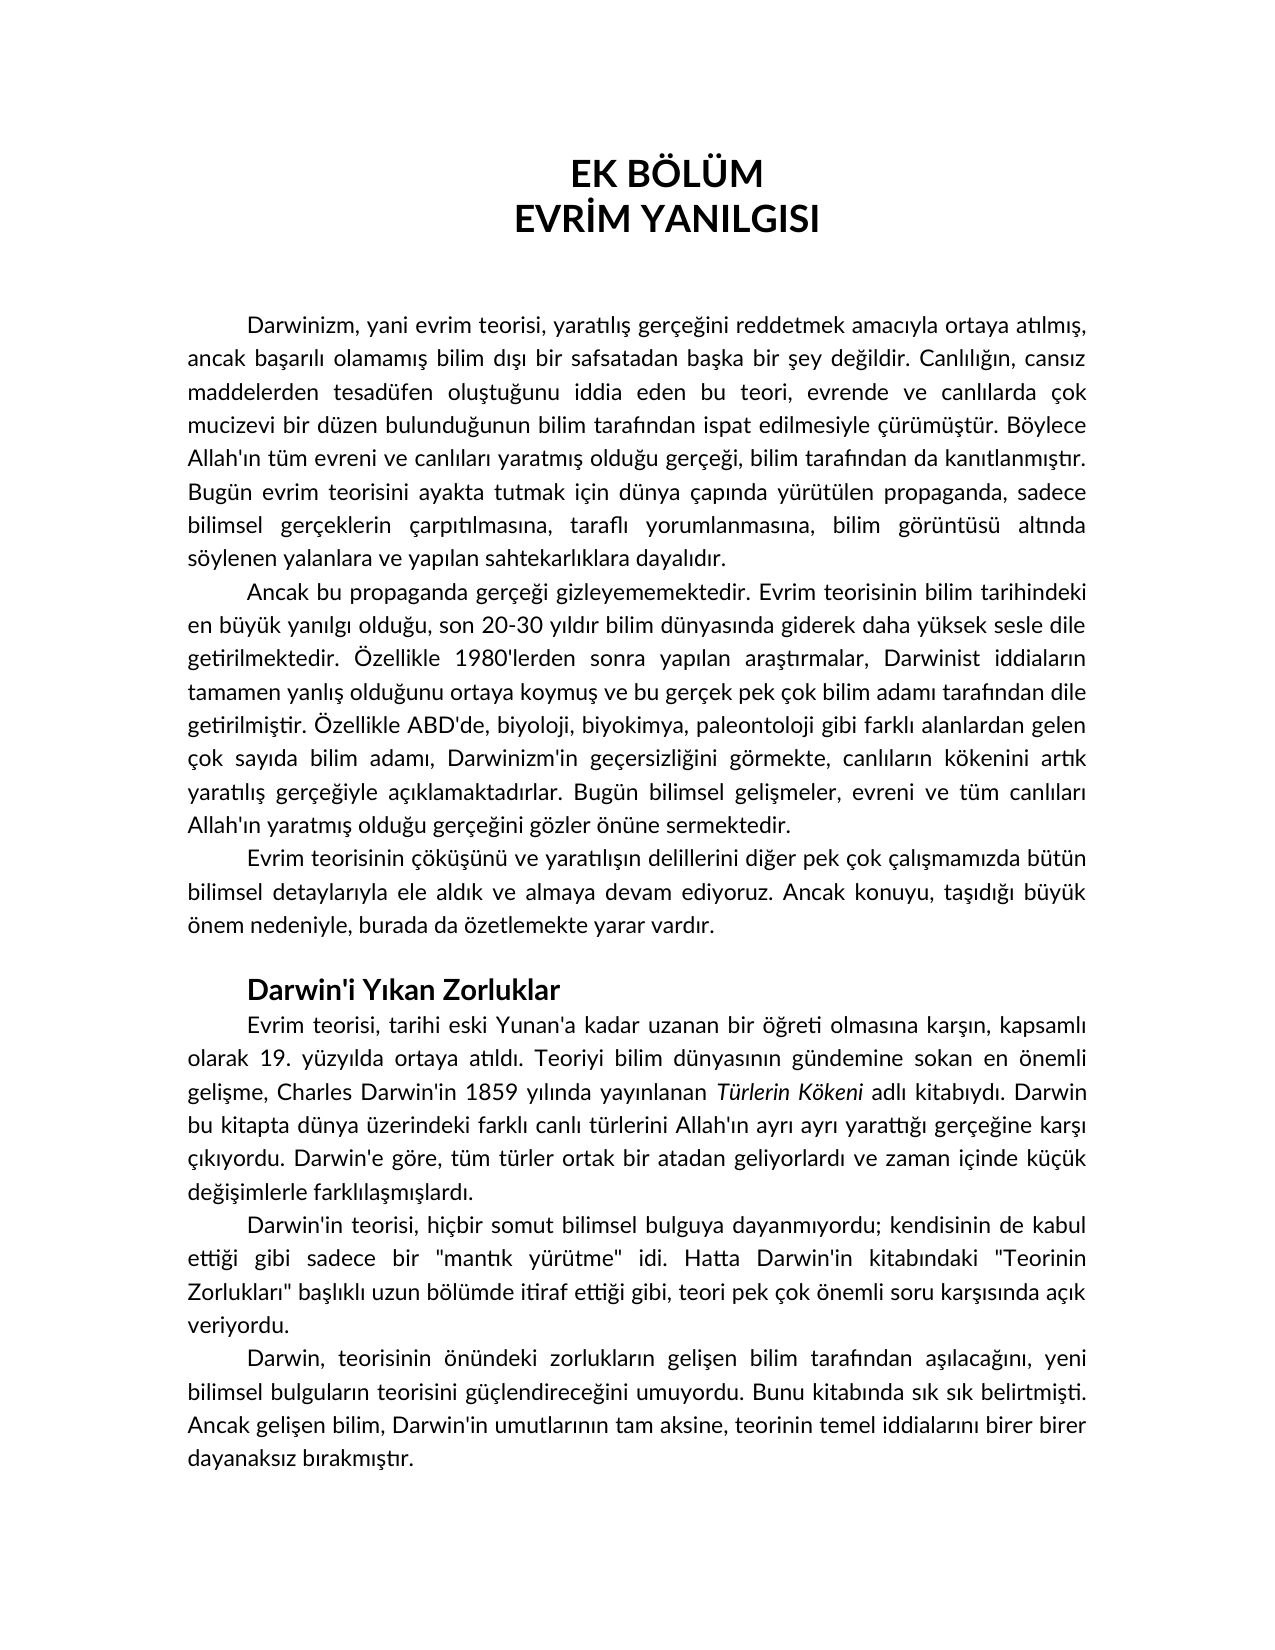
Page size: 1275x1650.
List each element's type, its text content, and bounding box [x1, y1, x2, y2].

text Darwin'in teorisi, hiçbir somut bilimsel bulguya dayanmıyordu; kendisinin de kabul ettiği gibi sadece bir "mantık yürütme" idi. Hatta Darwin'in kitabındaki "Teorinin Zorlukları" başlıklı uzun bölümde itiraf ettiği gibi, teori pek çok önemli soru karşısında açık veriyordu. [187, 1207, 1087, 1340]
text Ancak bu propaganda gerçeği gizleyememektedir. Evrim teorisinin bilim tarihindeki en büyük yanılgı olduğu, son 20-30 yıldır bilim dünyasında giderek daha yüksek sesle dile getirilmektedir. Özellikle 1980'lerden sonra yapılan araştırmalar, Darwinist iddiaların tamamen yanlış olduğunu ortaya koymuş ve bu gerçek pek çok bilim adamı tarafından dile getirilmiştir. Özellikle ABD'de, biyoloji, biyokimya, paleontoloji gibi farklı alanlardan gelen çok sayıda bilim adamı, Darwinizm'in geçersizliğini görmekte, canlıların kökenini artık yaratılış gerçeğiyle açıklamaktadırlar. Bugün bilimsel gelişmeler, evreni ve tüm canlıları Allah'ın yaratmış olduğu gerçeğini gözler önüne sermektedir. [187, 573, 1087, 840]
text Darwinizm, yani evrim teorisi, yaratılış gerçeğini reddetmek amacıyla ortaya atılmış, ancak başarılı olamamış bilim dışı bir safsatadan başka bir şey değildir. Canlılığın, cansız maddelerden tesadüfen oluştuğunu iddia eden bu teori, evrende ve canlılarda çok mucizevi bir düzen bulunduğunun bilim tarafından ispat edilmesiyle çürümüştür. Böylece Allah'ın tüm evreni ve canlıları yaratmış olduğu gerçeği, bilim tarafından da kanıtlanmıştır. Bugün evrim teorisini ayakta tutmak için dünya çapında yürütülen propaganda, sadece bilimsel gerçeklerin çarpıtılmasına, taraflı yorumlanmasına, bilim görüntüsü altında söylenen yalanlara ve yapılan sahtekarlıklara dayalıdır. [187, 307, 1087, 573]
text EVRİM YANILGISI [187, 195, 1087, 240]
text Evrim teorisi, tarihi eski Yunan'a kadar uzanan bir öğreti olmasına karşın, kapsamlı olarak 19. yüzyılda ortaya atıldı. Teoriyi bilim dünyasının gündemine sokan en önemli gelişme, Charles Darwin'in 1859 yılında yayınlanan Türlerin Kökeni adlı kitabıydı. Darwin bu kitapta dünya üzerindeki farklı canlı türlerini Allah'ın ayrı ayrı yarattığı gerçeğine karşı çıkıyordu. Darwin'e göre, tüm türler ortak bir atadan geliyorlardı ve zaman içinde küçük değişimlerle farklılaşmışlardı. [187, 1007, 1087, 1207]
text Darwin, teorisinin önündeki zorlukların gelişen bilim tarafından aşılacağını, yeni bilimsel bulguların teorisini güçlendireceğini umuyordu. Bunu kitabında sık sık belirtmişti. Ancak gelişen bilim, Darwin'in umutlarının tam aksine, teorinin temel iddialarını birer birer dayanaksız bırakmıştır. [187, 1340, 1087, 1473]
text EK BÖLÜM [187, 150, 1087, 195]
text Evrim teorisinin çöküşünü ve yaratılışın delillerini diğer pek çok çalışmamızda bütün bilimsel detaylarıyla ele aldık ve almaya devam ediyoruz. Ancak konuyu, taşıdığı büyük önem nedeniyle, burada da özetlemekte yarar vardır. [187, 840, 1087, 940]
text Darwin'i Yıkan Zorluklar [187, 973, 1087, 1007]
